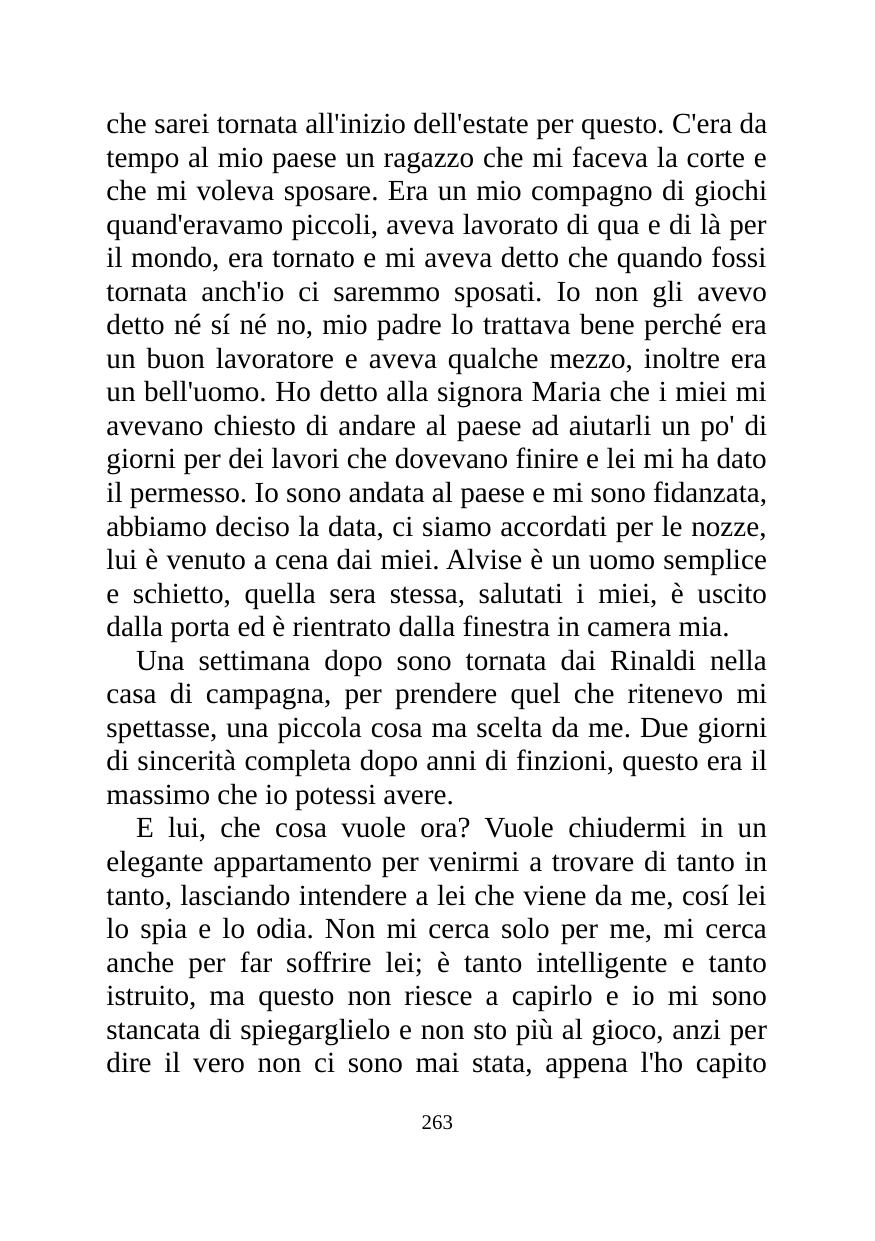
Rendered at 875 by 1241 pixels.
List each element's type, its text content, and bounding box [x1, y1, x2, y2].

text E lui, che cosa vuole ora? Vuole chiudermi in un elegante appartamento per venirmi a trovare di tanto in tanto, lasciando intendere a lei che viene da me, cosí lei lo spia e lo odia. Non mi cerca solo per me, mi cerca anche per far soffrire lei; è tanto intelligente e tanto istruito, ma questo non riesce a capirlo e io mi sono stancata di spiegarglielo e non sto più al gioco, anzi per dire il vero non ci sono mai stata, appena l'ho capito [106, 811, 768, 1079]
text che sarei tornata all'inizio dell'estate per questo. C'era da tempo al mio paese un ragazzo che mi faceva la corte e che mi voleva sposare. Era un mio compagno di giochi quand'eravamo piccoli, aveva lavorato di qua e di là per il mondo, era tornato e mi aveva detto che quando fossi tornata anch'io ci saremmo sposati. Io non gli avevo detto né sí né no, mio padre lo trattava bene perché era un buon lavoratore e aveva qualche mezzo, inoltre era un bell'uomo. Ho detto alla signora Maria che i miei mi avevano chiesto di andare al paese ad aiutarli un po' di giorni per dei lavori che dovevano finire e lei mi ha dato il permesso. Io sono andata al paese e mi sono fidanzata, abbiamo deciso la data, ci siamo accordati per le nozze, lui è venuto a cena dai miei. Alvise è un uomo semplice e schietto, quella sera stessa, salutati i miei, è uscito dalla porta ed è rientrato dalla finestra in camera mia. [106, 106, 768, 643]
text Una settimana dopo sono tornata dai Rinaldi nella casa di campagna, per prendere quel che ritenevo mi spettasse, una piccola cosa ma scelta da me. Due giorni di sincerità completa dopo anni di finzioni, questo era il massimo che io potessi avere. [106, 643, 768, 811]
